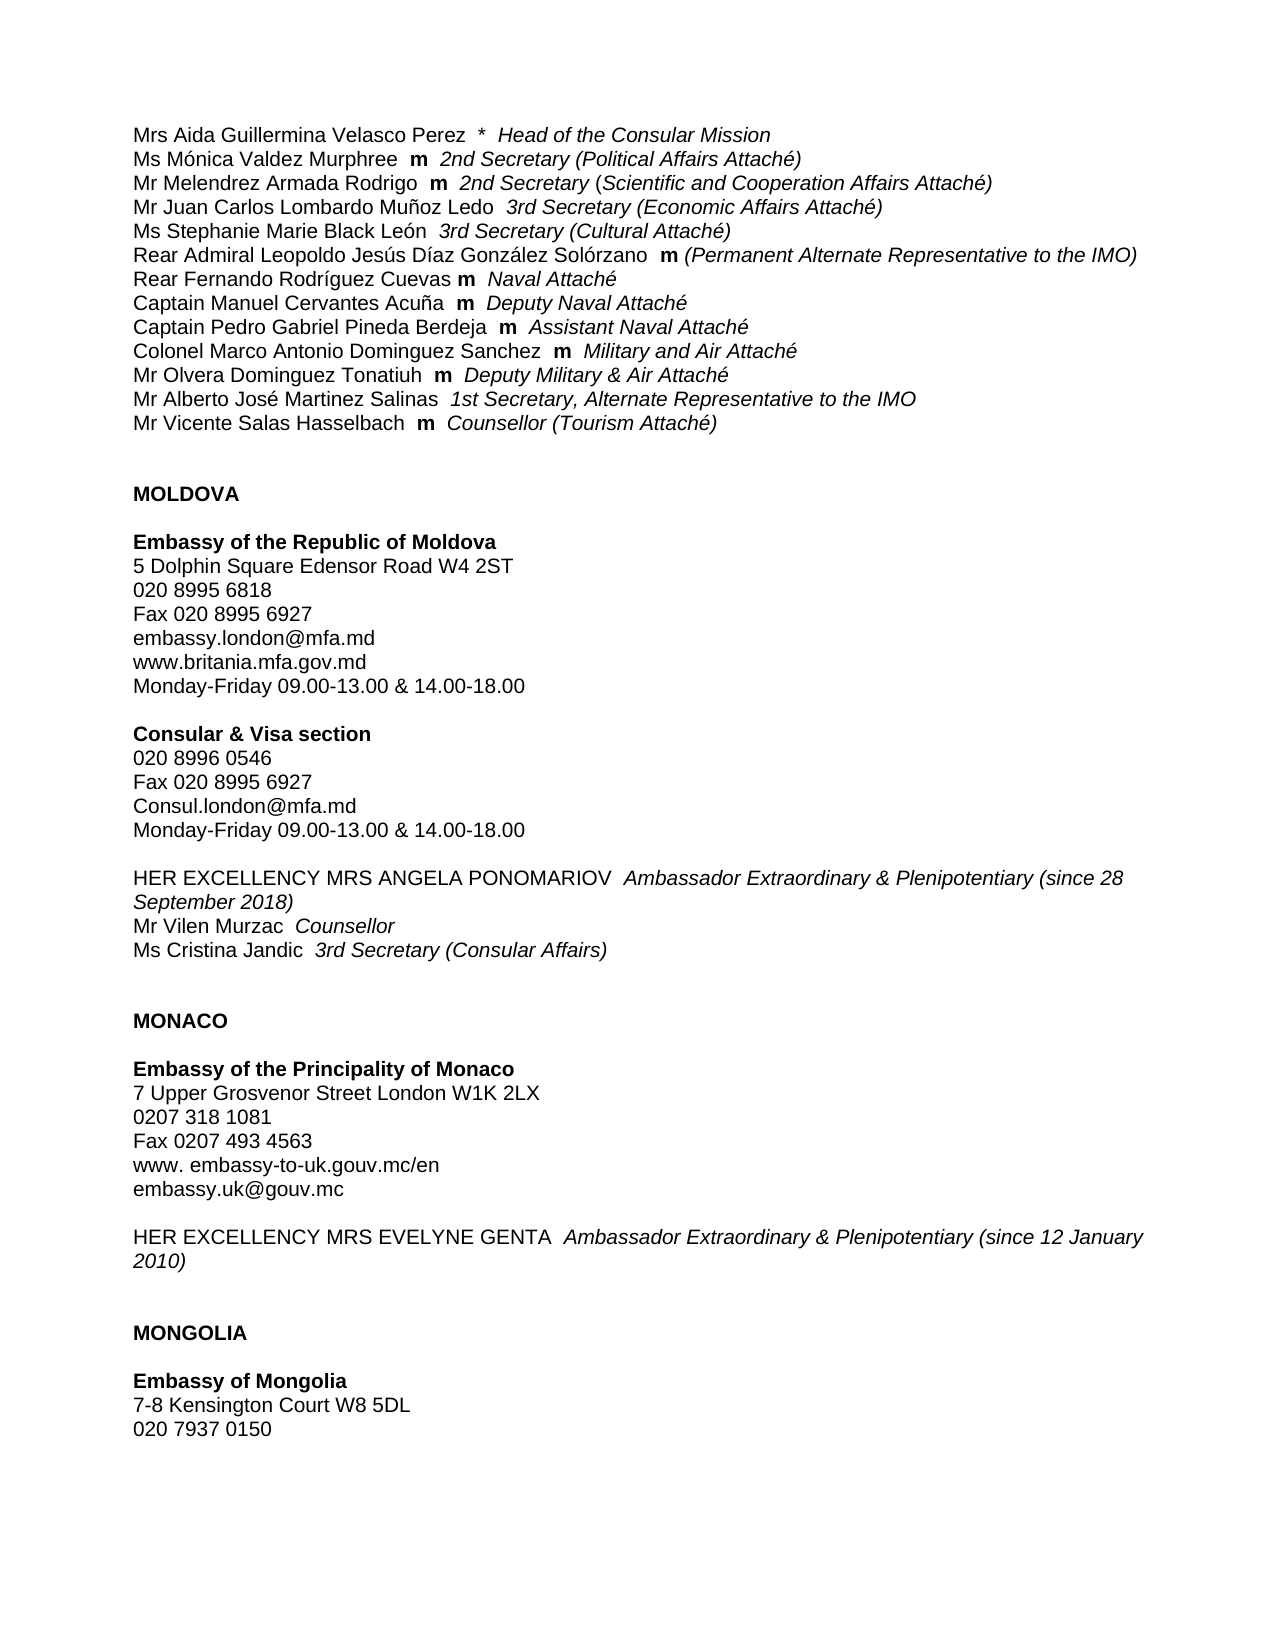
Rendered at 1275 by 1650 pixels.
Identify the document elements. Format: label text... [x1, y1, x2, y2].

text Mr Vilen Murzac Counsellor [133, 913, 1181, 937]
text 5 Dolphin Square Edensor Road W4 2ST [133, 554, 1181, 578]
text 020 8996 0546 [133, 746, 1181, 770]
text HER EXCELLENCY MRS ANGELA PONOMARIOV Ambassador Extraordinary & Plenipotentiary (since 28 September 2018) [133, 866, 1181, 913]
text Embassy of the Principality of Monaco [133, 1057, 1181, 1081]
text Ms Cristina Jandic 3rd Secretary (Consular Affairs) [133, 937, 1181, 961]
text Mr Alberto José Martinez Salinas 1st Secretary, Alternate Representative to the IMO [133, 386, 1181, 410]
text Mr Olvera Dominguez Tonatiuh m Deputy Military & Air Attaché [133, 362, 1181, 386]
text Captain Manuel Cervantes Acuña m Deputy Naval Attaché [133, 291, 1181, 314]
text Ms Stephanie Marie Black León 3rd Secretary (Cultural Attaché) [133, 219, 1181, 243]
text Rear Admiral Leopoldo Jesús Díaz González Solórzano m (Permanent Alternate Representative to the IMO) [133, 243, 1181, 267]
text Mr Vicente Salas Hasselbach m Counsellor (Tourism Attaché) [133, 410, 1181, 434]
text MONGOLIA [133, 1321, 1181, 1345]
subtitle Embassy of the Republic of Moldova [133, 530, 1181, 554]
text Embassy of Mongolia [133, 1369, 1181, 1393]
text Consul.london@mfa.md [133, 794, 1181, 818]
text Fax 020 8995 6927 [133, 770, 1181, 794]
text HER EXCELLENCY MRS EVELYNE GENTA Ambassador Extraordinary & Plenipotentiary (since 12 January 2010) [133, 1225, 1181, 1273]
text Colonel Marco Antonio Dominguez Sanchez m Military and Air Attaché [133, 338, 1181, 362]
text embassy.uk@gouv.mc [133, 1177, 1181, 1201]
text Mrs Aida Guillermina Velasco Perez * Head of the Consular Mission [133, 123, 1181, 147]
text 020 8995 6818 [133, 578, 1181, 602]
text 0207 318 1081 [133, 1105, 1181, 1129]
text Captain Pedro Gabriel Pineda Berdeja m Assistant Naval Attaché [133, 314, 1181, 338]
text Rear Fernando Rodríguez Cuevas m Naval Attaché [133, 267, 1181, 291]
text Fax 020 8995 6927 [133, 602, 1181, 626]
text Fax 0207 493 4563 [133, 1129, 1181, 1153]
text 020 7937 0150 [133, 1417, 1181, 1441]
text Mr Melendrez Armada Rodrigo m 2nd Secretary (Scientific and Cooperation Affairs Attaché) [133, 171, 1181, 195]
text www. embassy-to-uk.gouv.mc/en [133, 1153, 1181, 1177]
text Consular & Visa section [133, 722, 1181, 746]
text embassy.london@mfa.md [133, 626, 1181, 650]
text Monday-Friday 09.00-13.00 & 14.00-18.00 [133, 674, 1181, 698]
text 7 Upper Grosvenor Street London W1K 2LX [133, 1081, 1181, 1105]
text Monday-Friday 09.00-13.00 & 14.00-18.00 [133, 818, 1181, 842]
text MOLDOVA [133, 482, 1181, 506]
text www.britania.mfa.gov.md [133, 650, 1181, 674]
text MONACO [133, 1009, 1181, 1033]
text 7-8 Kensington Court W8 5DL [133, 1393, 1181, 1417]
text Ms Mónica Valdez Murphree m 2nd Secretary (Political Affairs Attaché) [133, 147, 1181, 171]
text Mr Juan Carlos Lombardo Muñoz Ledo 3rd Secretary (Economic Affairs Attaché) [133, 195, 1181, 219]
